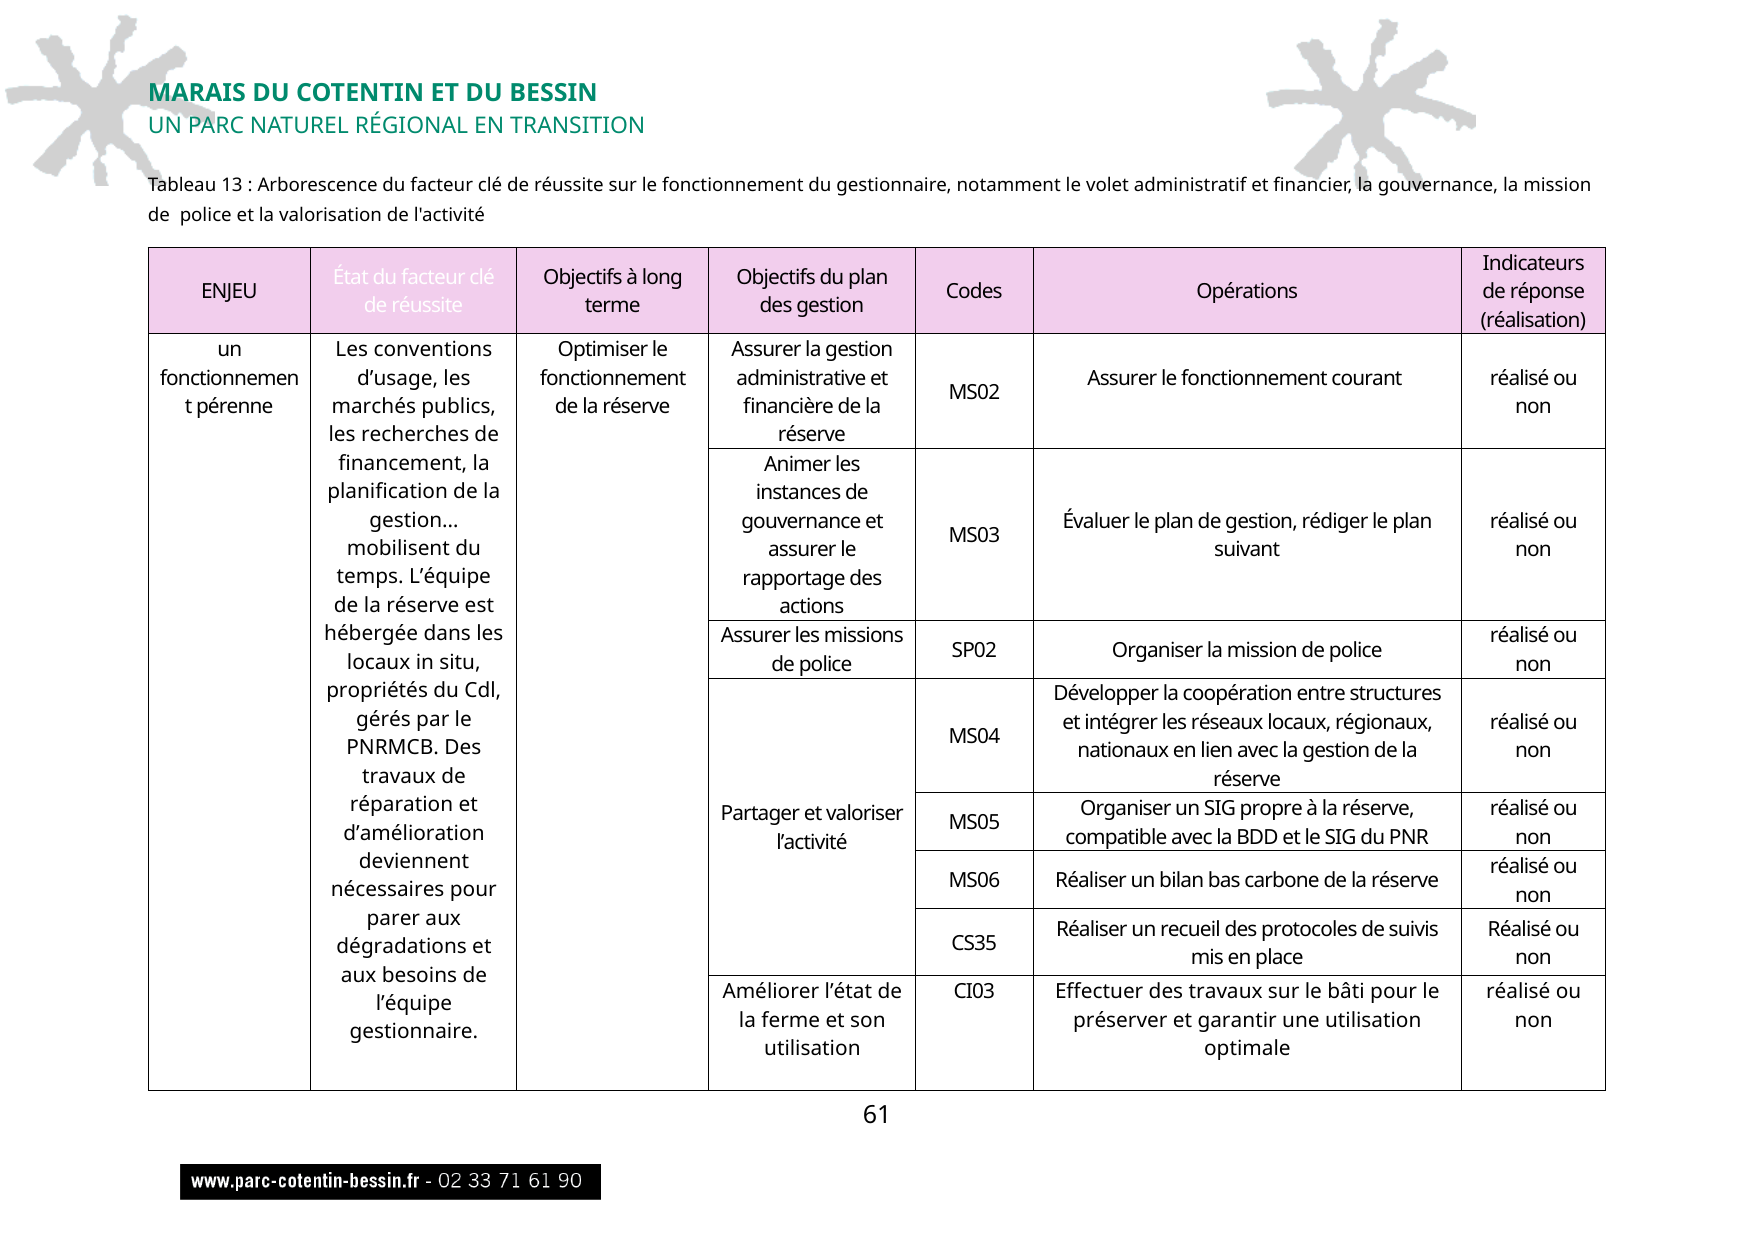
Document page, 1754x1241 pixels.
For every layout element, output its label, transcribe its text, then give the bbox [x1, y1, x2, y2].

table_cell réalisé ou non [1462, 793, 1605, 850]
table_cell Évaluer le plan de gestion, rédiger le plan suivant [1034, 449, 1461, 619]
table_header État du facteur clé de réussite [311, 248, 516, 333]
table_cell réalisé ou non [1462, 334, 1605, 448]
table_cell CI03 [916, 976, 1033, 1090]
table_cell Assurer les missions de police [709, 621, 915, 677]
table_cell réalisé ou non [1462, 851, 1605, 908]
table_cell MS04 [916, 679, 1033, 792]
table_cell Assurer le fonctionnement courant [1034, 334, 1461, 448]
picture [177, 1162, 601, 1203]
table_header Opérations [1034, 248, 1461, 333]
table_cell Les conventions d’usage, les marchés publics, les recherches de financement, la planification de la gestion… mobilisent du temps. L’équipe de la réserve est hébergée dans les locaux in situ, propriétés du Cdl, gérés par le PNRMCB. Des travaux de réparation et d’amélioration deviennent nécessaires pour parer aux dégradations et aux besoins de l’équipe gestionnaire. [311, 334, 516, 1090]
table_cell MS03 [916, 449, 1033, 619]
table_header Objectifs du plan des gestion [709, 248, 915, 333]
table_cell Réaliser un recueil des protocoles de suivis mis en place [1034, 909, 1461, 975]
table_cell Organiser un SIG propre à la réserve, compatible avec la BDD et le SIG du PNR [1034, 793, 1461, 850]
table_cell MS02 [916, 334, 1033, 448]
table_cell Partager et valoriser l’activité [709, 679, 915, 975]
table_cell CS35 [916, 909, 1033, 975]
table_cell un fonctionnement pérenne [149, 334, 310, 1090]
table_cell Effectuer des travaux sur le bâti pour le préserver et garantir une utilisation optimale [1034, 976, 1461, 1090]
table_cell SP02 [916, 621, 1033, 677]
table_cell réalisé ou non [1462, 976, 1605, 1090]
table_cell Réaliser un bilan bas carbone de la réserve [1034, 851, 1461, 908]
table_header Objectifs à long terme [517, 248, 708, 333]
table_cell réalisé ou non [1462, 449, 1605, 619]
table_cell Améliorer l’état de la ferme et son utilisation [709, 976, 915, 1090]
table_cell MS06 [916, 851, 1033, 908]
table_cell Développer la coopération entre structures et intégrer les réseaux locaux, régionaux, nationaux en lien avec la gestion de la réserve [1034, 679, 1461, 792]
table_header Codes [916, 248, 1033, 333]
table_header ENJEU [149, 248, 310, 333]
table_cell Organiser la mission de police [1034, 621, 1461, 677]
table_cell Réalisé ou non [1462, 909, 1605, 975]
table_header Indicateurs de réponse (réalisation) [1462, 248, 1605, 333]
text Tableau 13 : Arborescence du facteur clé de réussite sur le fonctionnement du gestionnaire, notamment le volet administratif et financier, la gouvernance, la mission de police et la valorisation de l'activité [148, 172, 1606, 226]
table_cell Animer les instances de gouvernance et assurer le rapportage des actions [709, 449, 915, 619]
table_cell MS05 [916, 793, 1033, 850]
table_cell Optimiser le fonctionnement de la réserve [517, 334, 708, 1090]
table_cell réalisé ou non [1462, 621, 1605, 677]
table_cell réalisé ou non [1462, 679, 1605, 792]
table_cell Assurer la gestion administrative et financière de la réserve [709, 334, 915, 448]
